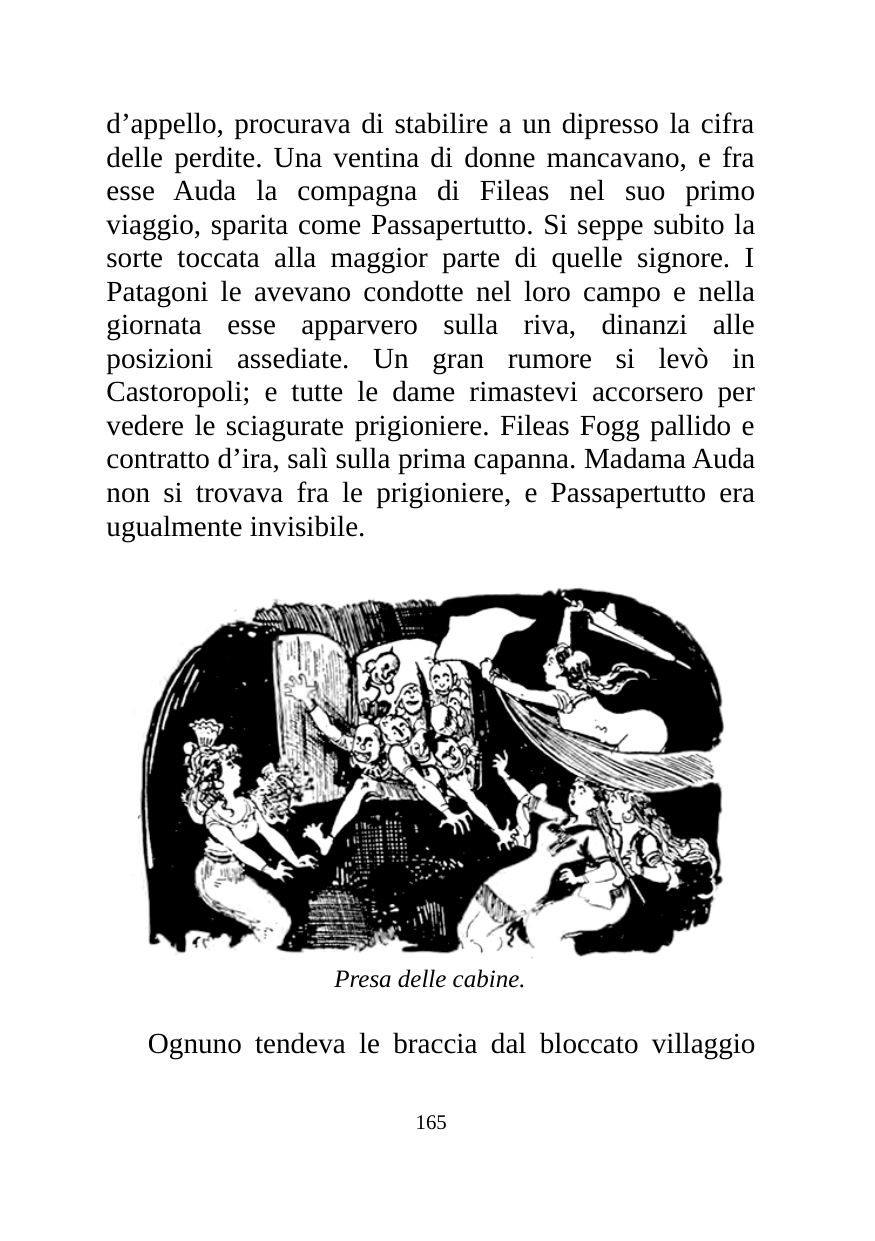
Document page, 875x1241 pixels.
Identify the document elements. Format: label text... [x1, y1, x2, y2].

text Ognuno tendeva le braccia dal bloccato villaggio [106, 1026, 756, 1060]
text Presa delle cabine. [131, 964, 731, 993]
text d’appello, procurava di stabilire a un dipresso la cifra delle perdite. Una ventina di donne mancavano, e fra esse Auda la compagna di Fileas nel suo primo viaggio, sparita come Passapertutto. Si seppe subito la sorte toccata alla maggior parte di quelle signore. I Patagoni le avevano condotte nel loro campo e nella giornata esse apparvero sulla riva, dinanzi alle posizioni assediate. Un gran rumore si levò in Castoropoli; e tutte le dame rimastevi accorsero per vedere le sciagurate prigioniere. Fileas Fogg pallido e contratto d’ira, salì sulla prima capanna. Madama Auda non si trovava fra le prigioniere, e Passapertutto era ugualmente invisibile. [106, 106, 756, 542]
picture [131, 579, 731, 964]
